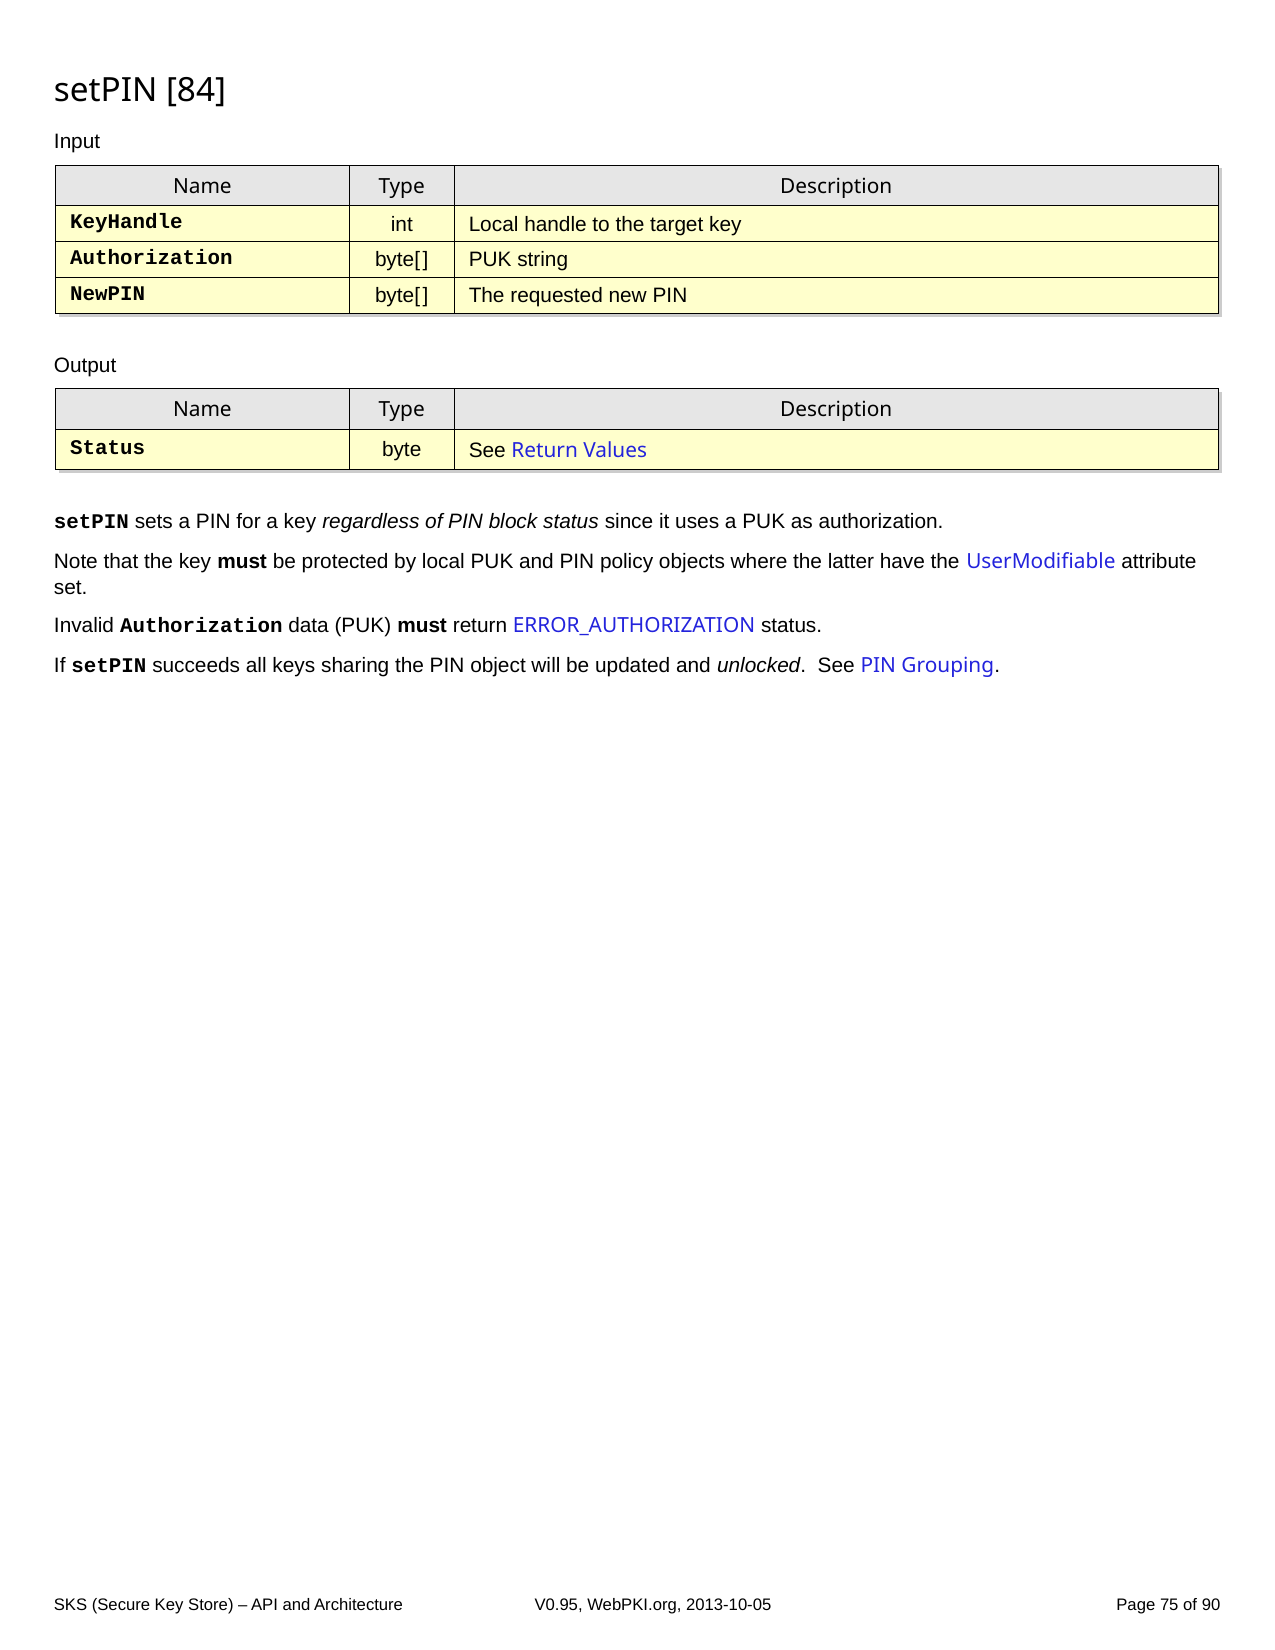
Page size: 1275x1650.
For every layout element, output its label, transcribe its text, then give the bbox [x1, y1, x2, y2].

text Input [54, 129, 1221, 153]
table_header Type [350, 166, 454, 205]
table_cell Local handle to the target key [455, 206, 1218, 241]
table_cell byte⁮[ ] [350, 242, 454, 277]
table_cell See Return Values [455, 430, 1218, 469]
table_cell byte⁮[ ] [350, 278, 454, 313]
table_cell Authorization [56, 242, 349, 277]
table_header Name [56, 389, 349, 429]
text Invalid Authorization data (PUK) must return ERROR_AUTHORIZATION status. [54, 610, 1221, 639]
table_header Description [455, 166, 1218, 205]
text Output [54, 352, 1221, 376]
table_cell Status [56, 430, 349, 469]
text Note that the key must be protected by local PUK and PIN policy objects where the latter have the UserModifiable attribute set. [54, 546, 1221, 598]
table_cell PUK string [455, 242, 1218, 277]
table_header Description [455, 389, 1218, 429]
subtitle setPIN [84] [54, 66, 1221, 111]
table_header Type [350, 389, 454, 429]
table_cell KeyHandle [56, 206, 349, 241]
text If setPIN succeeds all keys sharing the PIN object will be updated and unlocked. See PIN Grouping. [54, 651, 1221, 679]
table_cell int [350, 206, 454, 241]
table_header Name [56, 166, 349, 205]
table_cell byte [350, 430, 454, 469]
table_cell The requested new PIN [455, 278, 1218, 313]
table_cell NewPIN [56, 278, 349, 313]
text setPIN sets a PIN for a key regardless of PIN block status since it uses a PUK as authorization. [54, 508, 1221, 534]
